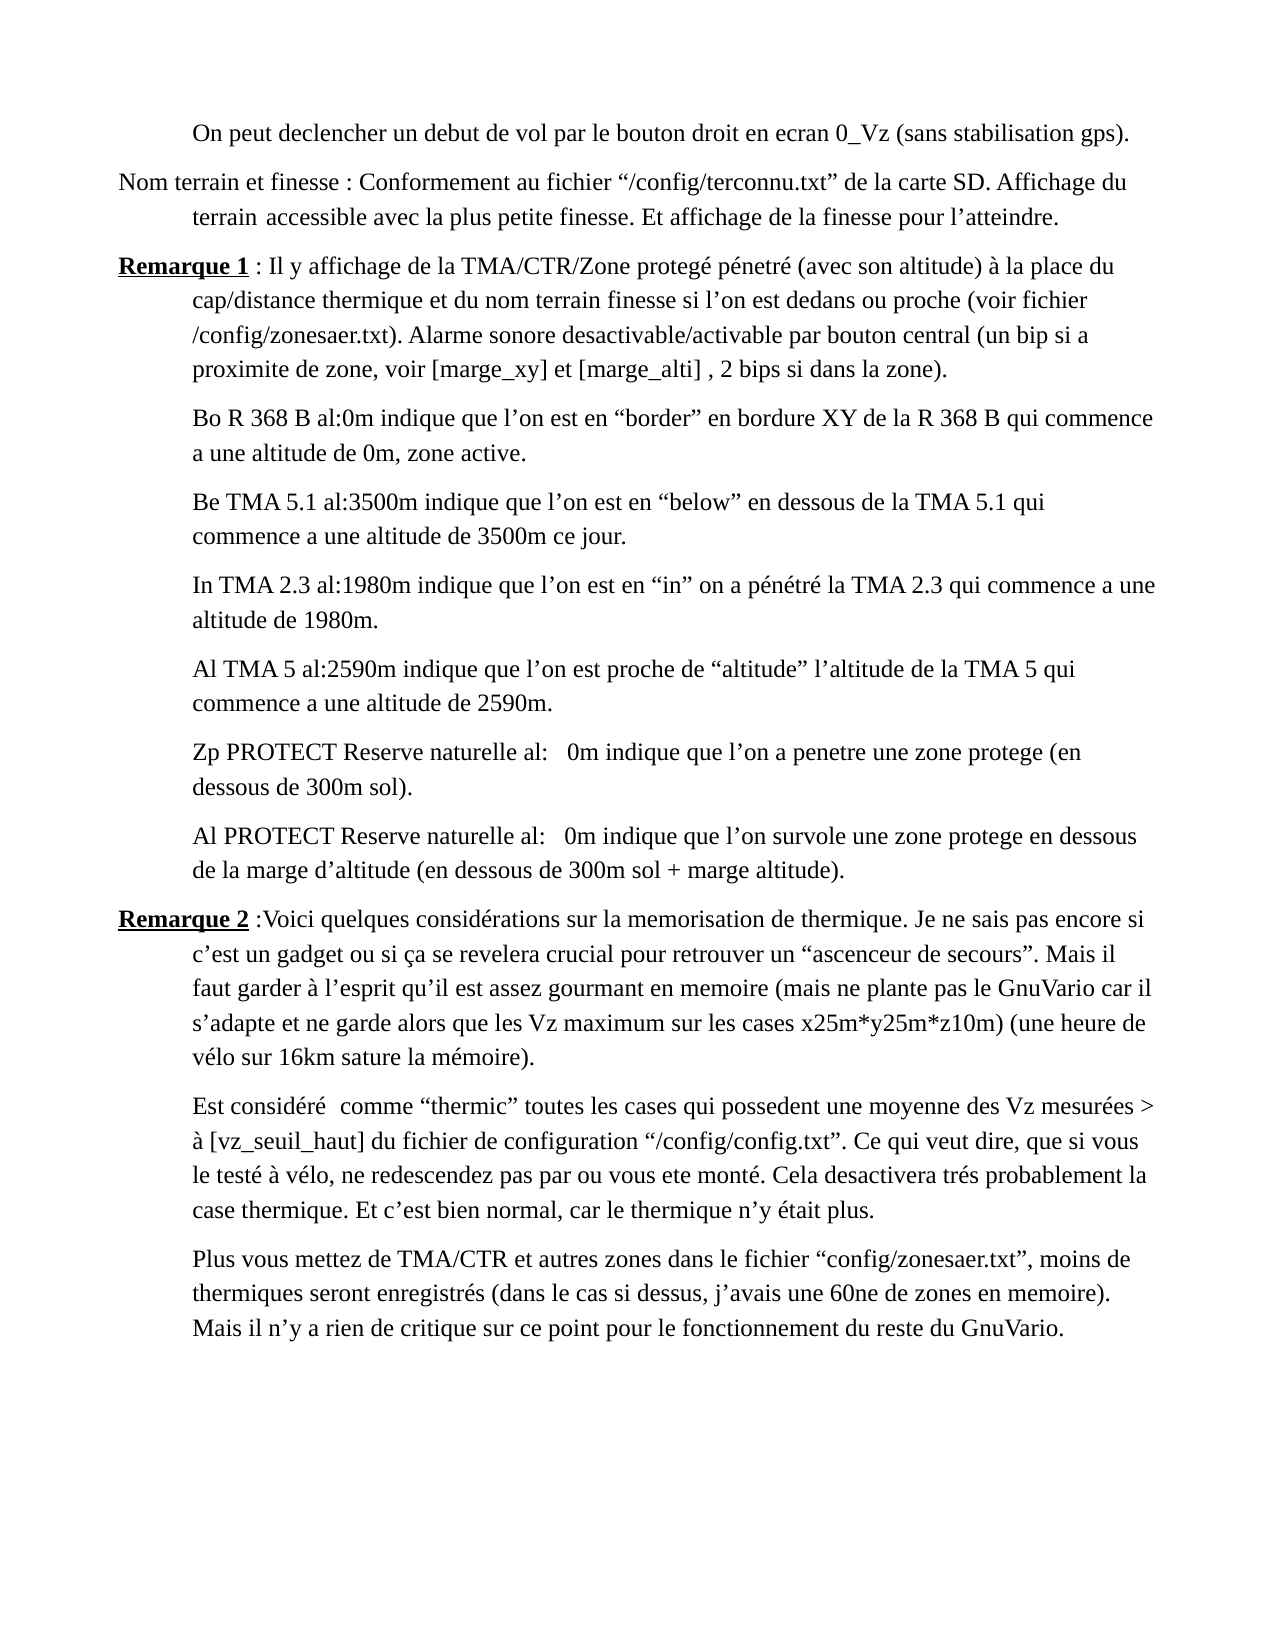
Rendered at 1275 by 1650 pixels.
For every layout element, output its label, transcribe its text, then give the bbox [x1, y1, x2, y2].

text Nom terrain et finesse : Conformement au fichier “/config/terconnu.txt” de la carte SD. Affichage du terrain accessible avec la plus petite finesse. Et affichage de la finesse pour l’atteindre. [118, 167, 1157, 230]
text Bo R 368 B al:0m indique que l’on est en “border” en bordure XY de la R 368 B qui commence a une altitude de 0m, zone active. [118, 403, 1157, 466]
text Plus vous mettez de TMA/CTR et autres zones dans le fichier “config/zonesaer.txt”, moins de thermiques seront enregistrés (dans le cas si dessus, j’avais une 60ne de zones en memoire). Mais il n’y a rien de critique sur ce point pour le fonctionnement du reste du GnuVario. [118, 1244, 1157, 1342]
text Est considéré comme “thermic” toutes les cases qui possedent une moyenne des Vz mesurées > à [vz_seuil_haut] du fichier de configuration “/config/config.txt”. Ce qui veut dire, que si vous le testé à vélo, ne redescendez pas par ou vous ete monté. Cela desactivera trés probablement la case thermique. Et c’est bien normal, car le thermique n’y était plus. [118, 1091, 1157, 1224]
text Be TMA 5.1 al:3500m indique que l’on est en “below” en dessous de la TMA 5.1 qui commence a une altitude de 3500m ce jour. [118, 487, 1157, 550]
text Remarque 2 :Voici quelques considérations sur la memorisation de thermique. Je ne sais pas encore si c’est un gadget ou si ça se revelera crucial pour retrouver un “ascenceur de secours”. Mais il faut garder à l’esprit qu’il est assez gourmant en memoire (mais ne plante pas le GnuVario car il s’adapte et ne garde alors que les Vz maximum sur les cases x25m*y25m*z10m) (une heure de vélo sur 16km sature la mémoire). [118, 904, 1157, 1071]
text In TMA 2.3 al:1980m indique que l’on est en “in” on a pénétré la TMA 2.3 qui commence a une altitude de 1980m. [118, 570, 1157, 633]
text Al TMA 5 al:2590m indique que l’on est proche de “altitude” l’altitude de la TMA 5 qui commence a une altitude de 2590m. [118, 654, 1157, 717]
text Zp PROTECT Reserve naturelle al: 0m indique que l’on a penetre une zone protege (en dessous de 300m sol). [118, 737, 1157, 801]
text Remarque 1 : Il y affichage de la TMA/CTR/Zone protegé pénetré (avec son altitude) à la place du cap/distance thermique et du nom terrain finesse si l’on est dedans ou proche (voir fichier /config/zonesaer.txt). Alarme sonore desactivable/activable par bouton central (un bip si a proximite de zone, voir [marge_xy] et [marge_alti] , 2 bips si dans la zone). [118, 251, 1157, 383]
text Al PROTECT Reserve naturelle al: 0m indique que l’on survole une zone protege en dessous de la marge d’altitude (en dessous de 300m sol + marge altitude). [118, 821, 1157, 884]
text On peut declencher un debut de vol par le bouton droit en ecran 0_Vz (sans stabilisation gps). [118, 118, 1157, 147]
